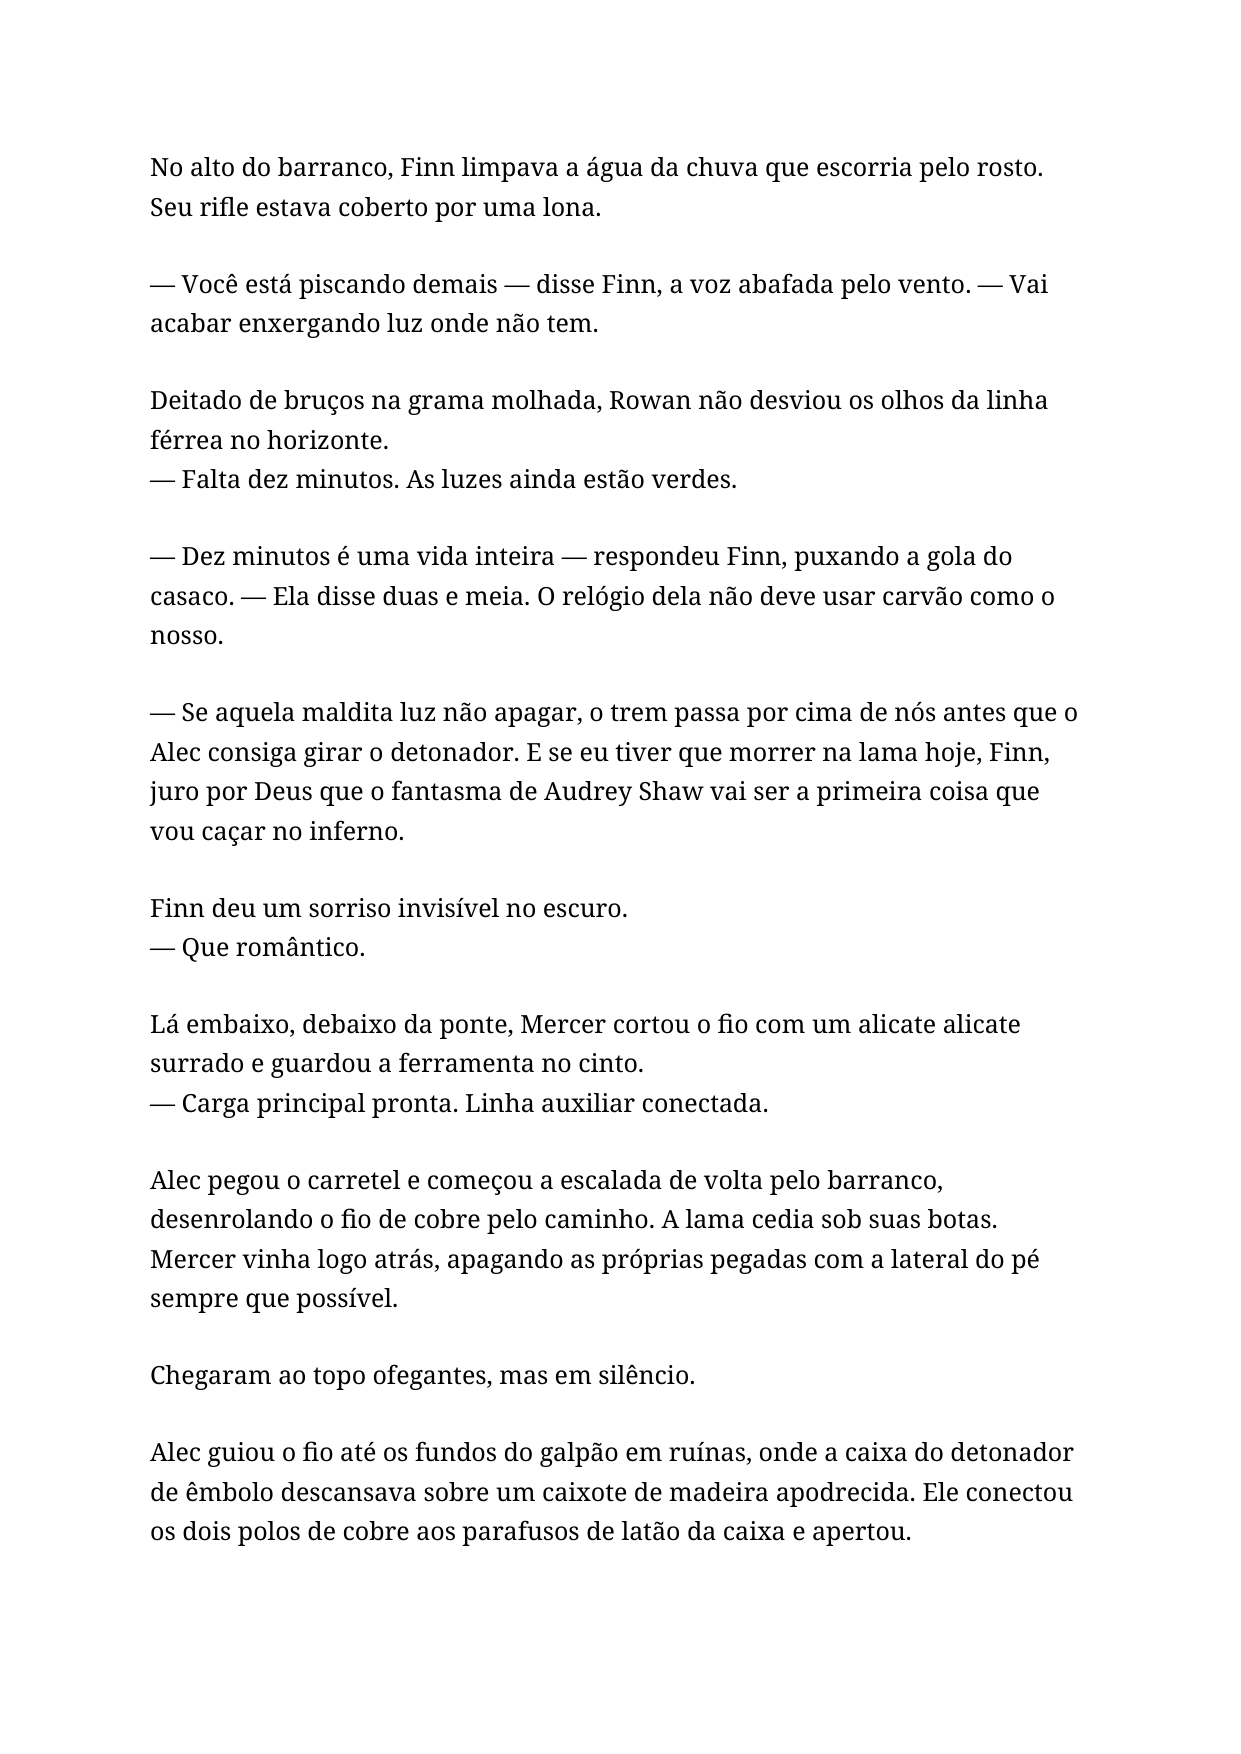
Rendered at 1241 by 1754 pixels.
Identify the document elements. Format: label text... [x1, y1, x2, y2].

text Lá embaixo, debaixo da ponte, Mercer cortou o fio com um alicate alicate surrado e guardou a ferramenta no cinto. — Carga principal pronta. Linha auxiliar conectada. [150, 1007, 1090, 1120]
text Alec guiou o fio até os fundos do galpão em ruínas, onde a caixa do detonador de êmbolo descansava sobre um caixote de madeira apodrecida. Ele conectou os dois polos de cobre aos parafusos de latão da caixa e apertou. [150, 1435, 1090, 1548]
text Finn deu um sorriso invisível no escuro. — Que romântico. [150, 890, 1090, 964]
text Chegaram ao topo ofegantes, mas em silêncio. [150, 1358, 1090, 1392]
text Deitado de bruços na grama molhada, Rowan não desviou os olhos da linha férrea no horizonte. — Falta dez minutos. As luzes ainda estão verdes. [150, 383, 1090, 496]
text — Se aquela maldita luz não apagar, o trem passa por cima de nós antes que o Alec consiga girar o detonador. E se eu tiver que morrer na lama hoje, Finn, juro por Deus que o fantasma de Audrey Shaw vai ser a primeira coisa que vou caçar no inferno. [150, 695, 1090, 847]
text — Dez minutos é uma vida inteira — respondeu Finn, puxando a gola do casaco. — Ela disse duas e meia. O relógio dela não deve usar carvão como o nosso. [150, 539, 1090, 652]
text Alec pegou o carretel e começou a escalada de volta pelo barranco, desenrolando o fio de cobre pelo caminho. A lama cedia sob suas botas. Mercer vinha logo atrás, apagando as próprias pegadas com a lateral do pé sempre que possível. [150, 1163, 1090, 1315]
text No alto do barranco, Finn limpava a água da chuva que escorria pelo rosto. Seu rifle estava coberto por uma lona. [150, 150, 1090, 223]
text — Você está piscando demais — disse Finn, a voz abafada pelo vento. — Vai acabar enxergando luz onde não tem. [150, 266, 1090, 340]
